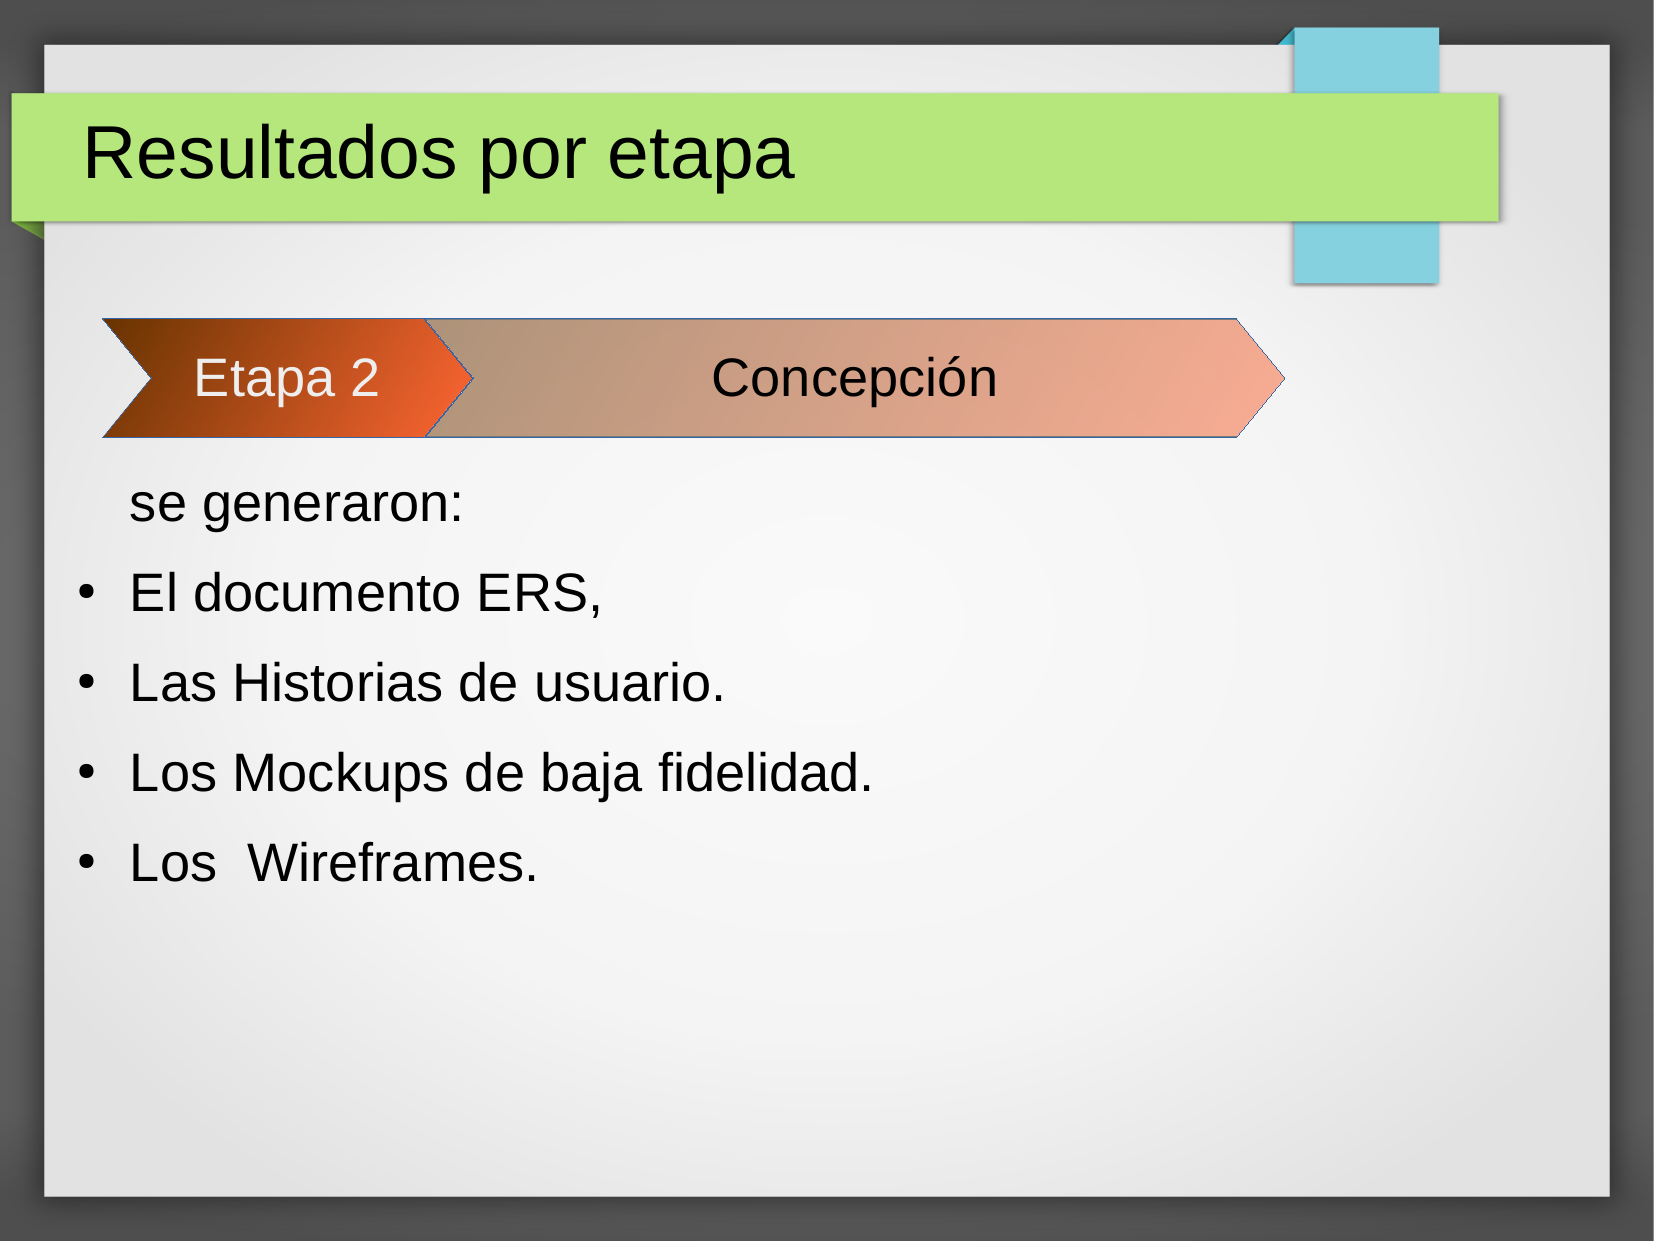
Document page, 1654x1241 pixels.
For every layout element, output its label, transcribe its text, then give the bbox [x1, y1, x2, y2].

title Resultados por etapa [82, 49, 1571, 257]
text_box Etapa 2 [102, 318, 473, 438]
picture [0, 0, 1654, 1241]
text_box Concepción [425, 318, 1285, 438]
text_box se generaron: El documento ERS, Las Historias de usuario. Los Mockups de baja fidelidad. Los Wireframes. [59, 472, 1595, 1182]
